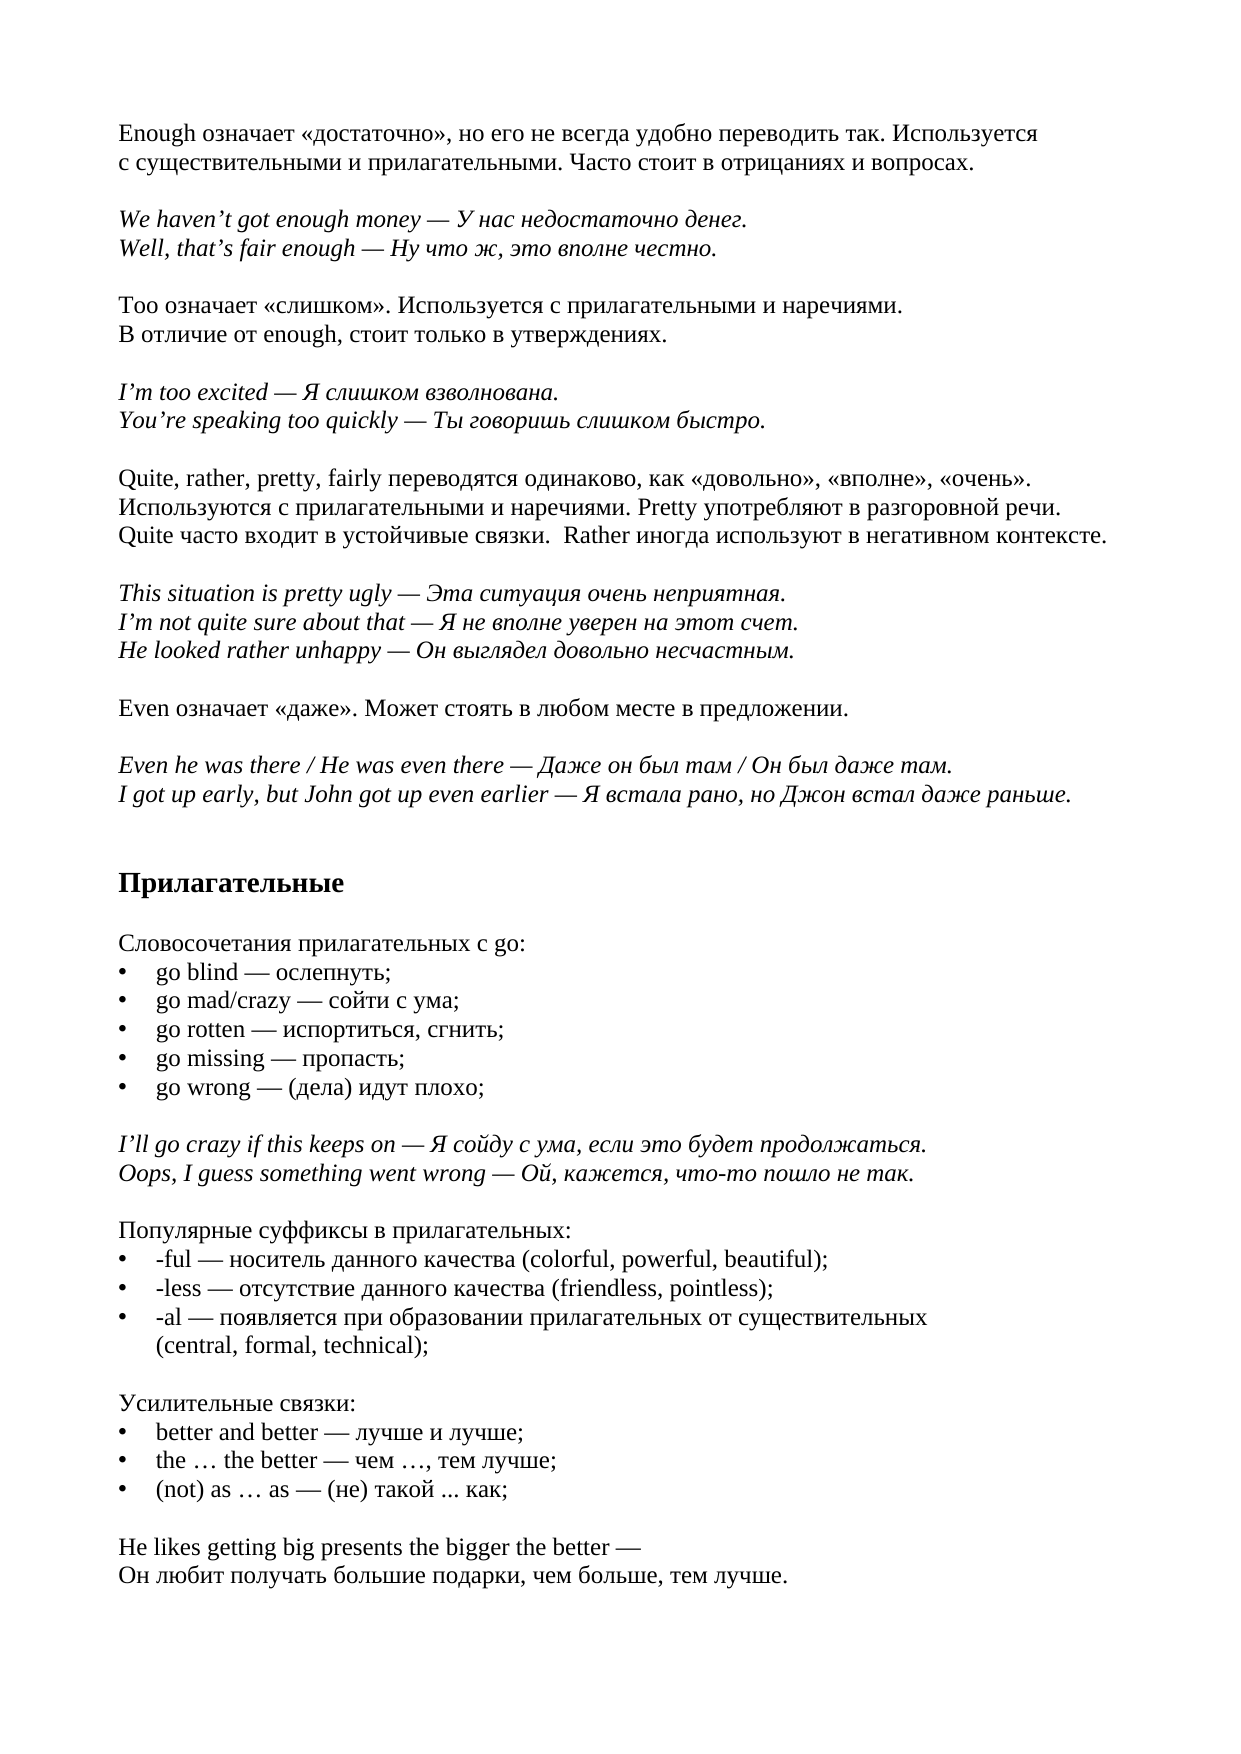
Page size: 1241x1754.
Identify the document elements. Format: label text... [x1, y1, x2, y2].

list go wrong — (дела) идут плохо; [118, 1072, 1122, 1100]
text с существительными и прилагательными. Часто стоит в отрицаниях и вопросах. [118, 147, 1122, 176]
text Популярные суффиксы в прилагательных: [118, 1215, 1122, 1244]
text Too означает «слишком». Используется с прилагательными и наречиями. [118, 291, 1122, 319]
text You’re speaking too quickly — Ты говоришь слишком быстро. [118, 406, 1122, 434]
text В отличие от enough, стоит только в утверждениях. [118, 319, 1122, 348]
text Oops, I guess something went wrong — Ой, кажется, что-то пошло не так. [118, 1158, 1122, 1187]
text Even he was there / He was even there — Даже он был там / Он был даже там. [118, 751, 1122, 779]
list -ful — носитель данного качества (colorful, powerful, beautiful); [118, 1244, 1122, 1273]
text I’m too excited — Я слишком взволнована. [118, 377, 1122, 406]
text Используются с прилагательными и наречиями. Pretty употребляют в разгоровной речи. Quite часто входит в устойчивые связки. Rather иногда используют в негативном контексте. [118, 492, 1122, 549]
list (central, formal, technical); [118, 1330, 1122, 1359]
text Quite, rather, pretty, fairly переводятся одинаково, как «довольно», «вполне», «очень». [118, 463, 1122, 492]
text Усилительные связки: [118, 1388, 1122, 1417]
list go mad/crazy — сойти с ума; [118, 985, 1122, 1014]
text I’ll go crazy if this keeps on — Я сойду с ума, если это будет продолжаться. [118, 1129, 1122, 1158]
text Well, that’s fair enough — Ну что ж, это вполне честно. [118, 233, 1122, 262]
text Он любит получать большие подарки, чем больше, тем лучше. [118, 1560, 1122, 1589]
list -less — отсутствие данного качества (friendless, pointless); [118, 1273, 1122, 1302]
list better and better — лучше и лучше; [118, 1417, 1122, 1445]
list -al — появляется при образовании прилагательных от существительных [118, 1302, 1122, 1330]
text Прилагательные [118, 866, 1122, 899]
text I’m not quite sure about that — Я не вполне уверен на этот счет. [118, 607, 1122, 636]
text He likes getting big presents the bigger the better — [118, 1532, 1122, 1560]
list the … the better — чем …, тем лучше; [118, 1445, 1122, 1474]
text We haven’t got enough money — У нас недостаточно денег. [118, 204, 1122, 233]
list go missing — пропасть; [118, 1043, 1122, 1072]
list go rotten — испортиться, сгнить; [118, 1014, 1122, 1043]
list go blind — ослепнуть; [118, 957, 1122, 985]
list (not) as … as — (не) такой ... как; [118, 1474, 1122, 1503]
text Even означает «даже». Может стоять в любом месте в предложении. [118, 693, 1122, 722]
text This situation is pretty ugly — Эта ситуация очень неприятная. [118, 578, 1122, 607]
text Словосочетания прилагательных с go: [118, 928, 1122, 957]
text He looked rather unhappy — Он выглядел довольно несчастным. [118, 636, 1122, 664]
text I got up early, but John got up even earlier — Я встала рано, но Джон встал даже раньше. [118, 779, 1122, 808]
text Enough означает «достаточно», но его не всегда удобно переводить так. Используется [118, 118, 1122, 147]
